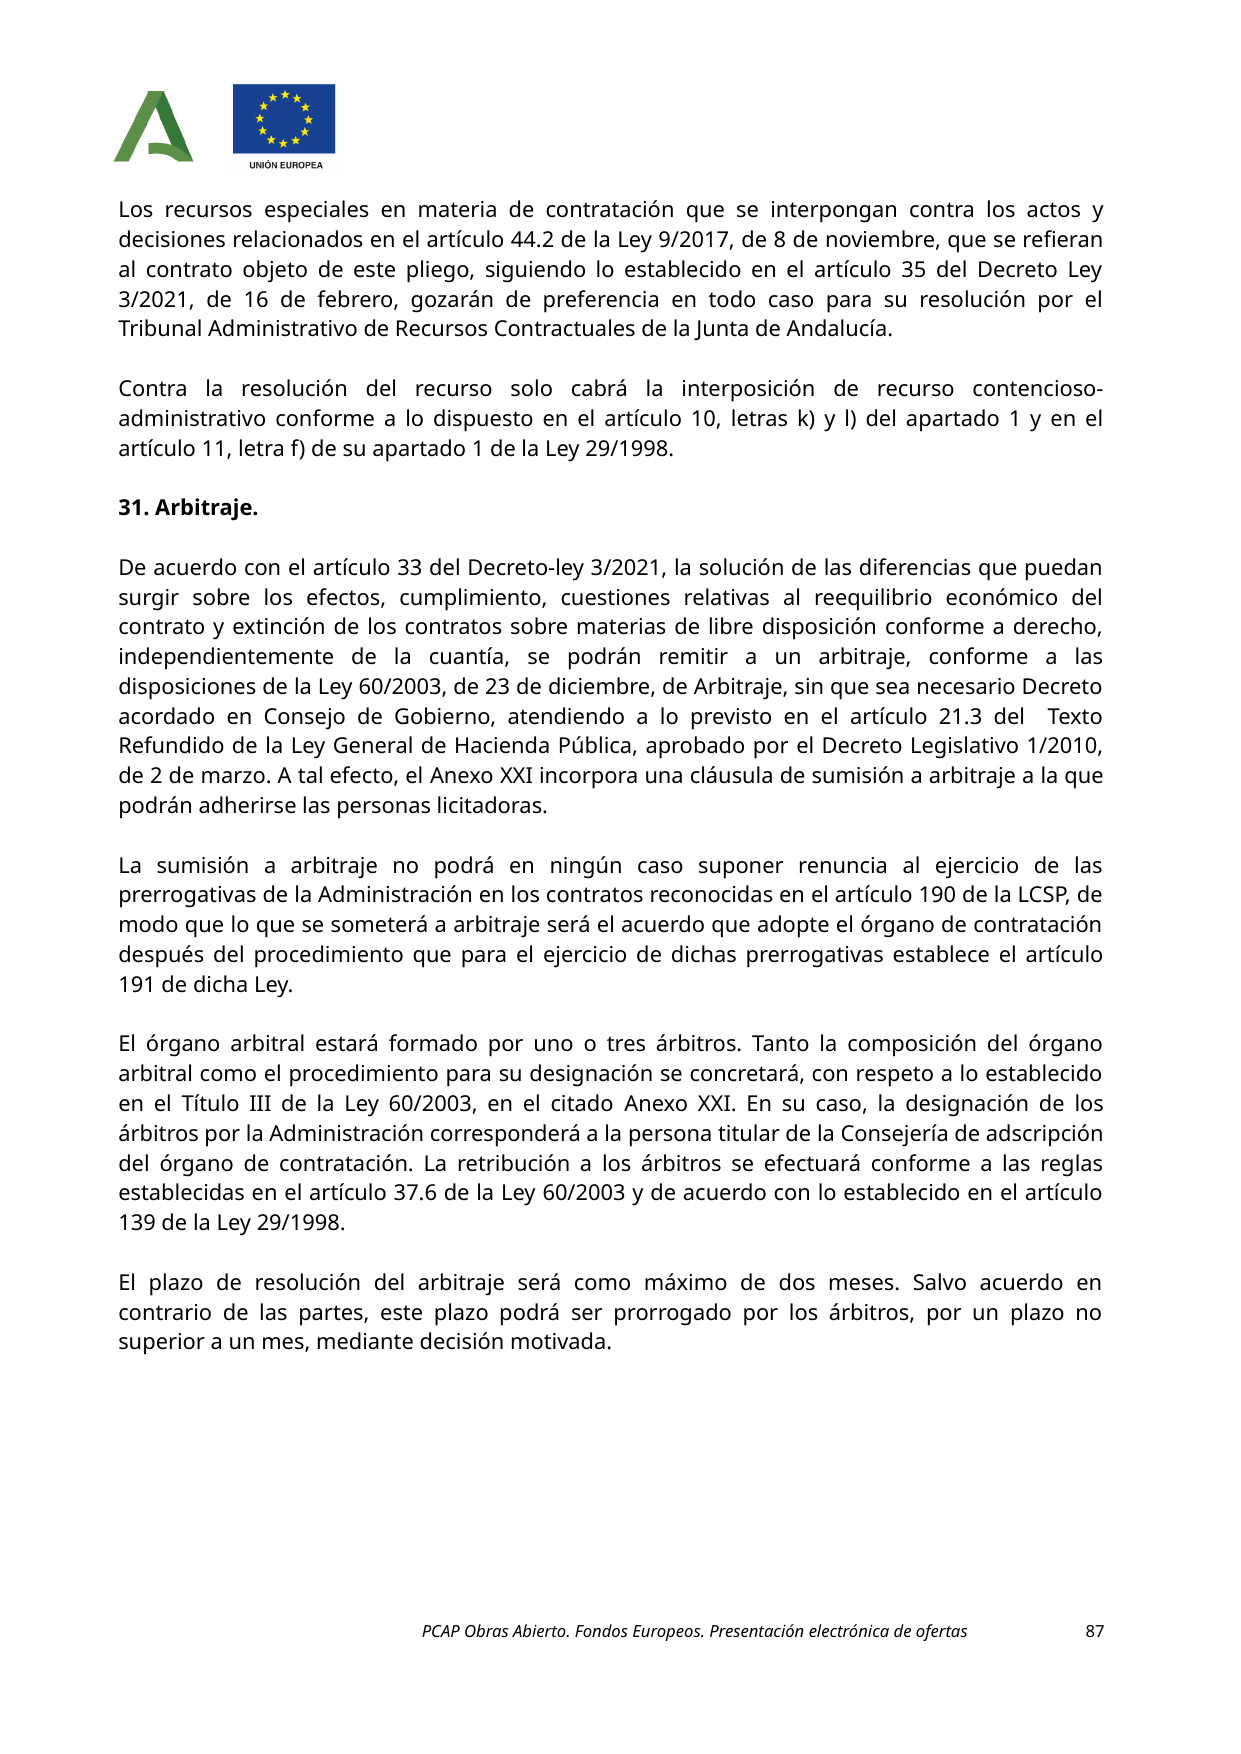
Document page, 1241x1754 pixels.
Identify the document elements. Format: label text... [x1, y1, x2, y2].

text De acuerdo con el artículo 33 del Decreto-ley 3/2021, la solución de las diferencias que puedan surgir sobre los efectos, cumplimiento, cuestiones relativas al reequilibrio económico del contrato y extinción de los contratos sobre materias de libre disposición conforme a derecho, independientemente de la cuantía, se podrán remitir a un arbitraje, conforme a las disposiciones de la Ley 60/2003, de 23 de diciembre, de Arbitraje, sin que sea necesario Decreto acordado en Consejo de Gobierno, atendiendo a lo previsto en el artículo 21.3 del Texto Refundido de la Ley General de Hacienda Pública, aprobado por el Decreto Legislativo 1/2010, de 2 de marzo. A tal efecto, el Anexo XXI incorpora una cláusula de sumisión a arbitraje a la que podrán adherirse las personas licitadoras. [118, 552, 1104, 820]
text El plazo de resolución del arbitraje será como máximo de dos meses. Salvo acuerdo en contrario de las partes, este plazo podrá ser prorrogado por los árbitros, por un plazo no superior a un mes, mediante decisión motivada. [118, 1267, 1104, 1356]
text La sumisión a arbitraje no podrá en ningún caso suponer renuncia al ejercicio de las prerrogativas de la Administración en los contratos reconocidas en el artículo 190 de la LCSP, de modo que lo que se someterá a arbitraje será el acuerdo que adopte el órgano de contratación después del procedimiento que para el ejercicio de dichas prerrogativas establece el artículo 191 de dicha Ley. [118, 850, 1104, 999]
text Contra la resolución del recurso solo cabrá la interposición de recurso contencioso-administrativo conforme a lo dispuesto en el artículo 10, letras k) y l) del apartado 1 y en el artículo 11, letra f) de su apartado 1 de la Ley 29/1998. [118, 373, 1104, 462]
picture [221, 78, 347, 176]
text Los recursos especiales en materia de contratación que se interpongan contra los actos y decisiones relacionados en el artículo 44.2 de la Ley 9/2017, de 8 de noviembre, que se refieran al contrato objeto de este pliego, siguiendo lo establecido en el artículo 35 del Decreto Ley 3/2021, de 16 de febrero, gozarán de preferencia en todo caso para su resolución por el Tribunal Administrativo de Recursos Contractuales de la Junta de Andalucía. [118, 194, 1104, 343]
text El órgano arbitral estará formado por uno o tres árbitros. Tanto la composición del órgano arbitral como el procedimiento para su designación se concretará, con respeto a lo establecido en el Título III de la Ley 60/2003, en el citado Anexo XXI. En su caso, la designación de los árbitros por la Administración corresponderá a la persona titular de la Consejería de adscripción del órgano de contratación. La retribución a los árbitros se efectuará conforme a las reglas establecidas en el artículo 37.6 de la Ley 60/2003 y de acuerdo con lo establecido en el artículo 139 de la Ley 29/1998. [118, 1028, 1104, 1237]
text 31. Arbitraje. [118, 492, 1104, 522]
picture [109, 86, 198, 166]
